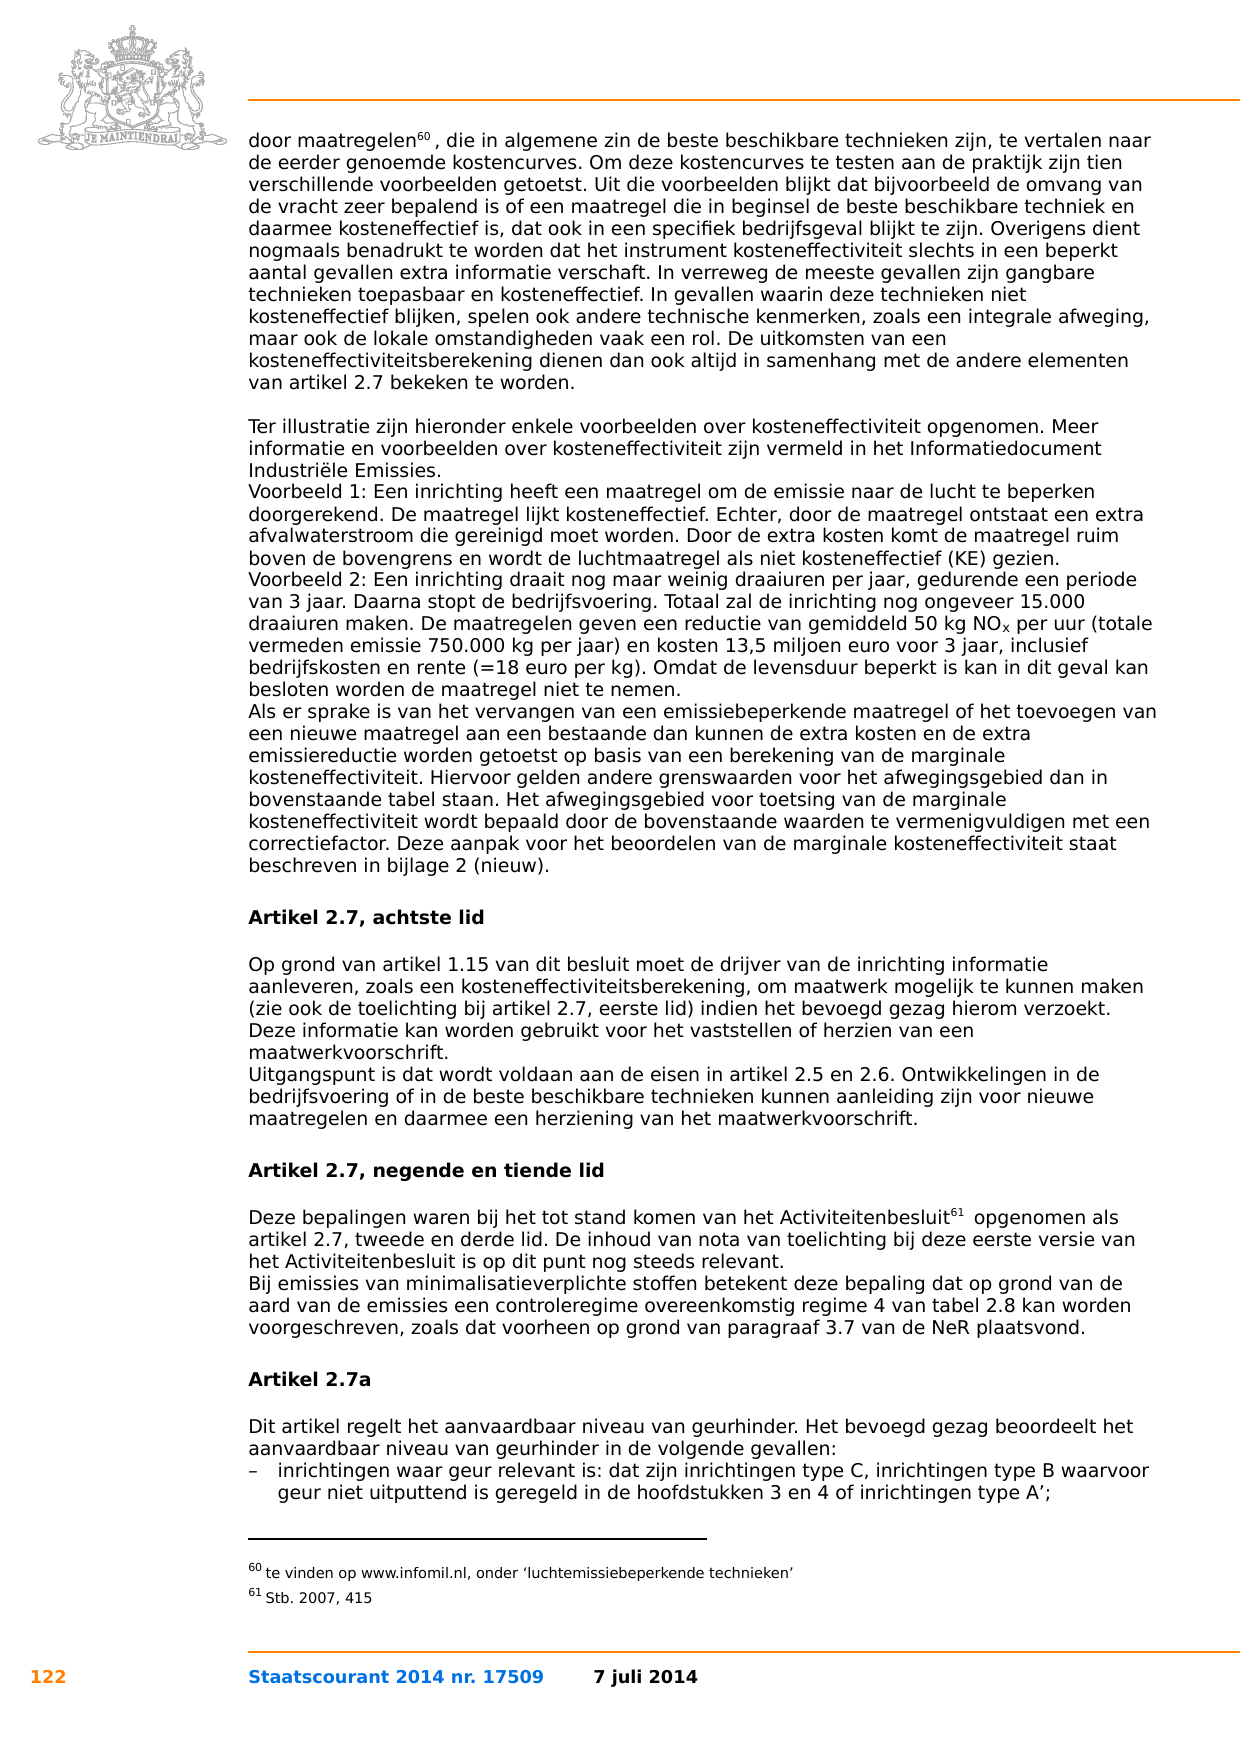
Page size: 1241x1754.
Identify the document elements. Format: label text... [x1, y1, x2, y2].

text Uitgangspunt is dat wordt voldaan aan de eisen in artikel 2.5 en 2.6. Ontwikkelingen in de bedrijfsvoering of in de beste beschikbare technieken kunnen aanleiding zijn voor nieuwe maatregelen en daarmee een herziening van het maatwerkvoorschrift. [248, 1064, 1163, 1130]
text Deze bepalingen waren bij het tot stand komen van het Activiteitenbesluit opgenomen als artikel 2.7, tweede en derde lid. De inhoud van nota van toelichting bij deze eerste versie van het Activiteitenbesluit is op dit punt nog steeds relevant. [248, 1207, 1163, 1273]
picture [38, 25, 227, 150]
text te vinden op www.infomil.nl, onder ‘luchtemissiebeperkende technieken’ [248, 1561, 1163, 1583]
text Dit artikel regelt het aanvaardbaar niveau van geurhinder. Het bevoegd gezag beoordeelt het aanvaardbaar niveau van geurhinder in de volgende gevallen: [248, 1416, 1163, 1460]
text Als er sprake is van het vervangen van een emissiebeperkende maatregel of het toevoegen van een nieuwe maatregel aan een bestaande dan kunnen de extra kosten en de extra emissiereductie worden getoetst op basis van een berekening van de marginale kosteneffectiviteit. Hiervoor gelden andere grenswaarden voor het afwegingsgebied dan in bovenstaande tabel staan. Het afwegingsgebied voor toetsing van de marginale kosteneffectiviteit wordt bepaald door de bovenstaande waarden te vermenigvuldigen met een correctiefactor. Deze aanpak voor het beoordelen van de marginale kosteneffectiviteit staat beschreven in bijlage 2 (nieuw). [248, 701, 1163, 877]
text – inrichtingen waar geur relevant is: dat zijn inrichtingen type C, inrichtingen type B waarvoor geur niet uitputtend is geregeld in de hoofdstukken 3 en 4 of inrichtingen type A’; [248, 1460, 1163, 1504]
text Ter illustratie zijn hieronder enkele voorbeelden over kosteneffectiviteit opgenomen. Meer informatie en voorbeelden over kosteneffectiviteit zijn vermeld in het Informatiedocument Industriële Emissies. [248, 416, 1163, 481]
text Stb. 2007, 415 [248, 1586, 1163, 1608]
text Voorbeeld 1: Een inrichting heeft een maatregel om de emissie naar de lucht te beperken doorgerekend. De maatregel lijkt kosteneffectief. Echter, door de maatregel ontstaat een extra afvalwaterstroom die gereinigd moet worden. Door de extra kosten komt de maatregel ruim boven de bovengrens en wordt de luchtmaatregel als niet kosteneffectief (KE) gezien. [248, 481, 1163, 569]
text Voorbeeld 2: Een inrichting draait nog maar weinig draaiuren per jaar, gedurende een periode van 3 jaar. Daarna stopt de bedrijfsvoering. Totaal zal de inrichting nog ongeveer 15.000 draaiuren maken. De maatregelen geven een reductie van gemiddeld 50 kg NOx per uur (totale vermeden emissie 750.000 kg per jaar) en kosten 13,5 miljoen euro voor 3 jaar, inclusief bedrijfskosten en rente (=18 euro per kg). Omdat de levensduur beperkt is kan in dit geval kan besloten worden de maatregel niet te nemen. [248, 569, 1163, 701]
subtitle Artikel 2.7a [248, 1369, 1163, 1391]
text door maatregelen, die in algemene zin de beste beschikbare technieken zijn, te vertalen naar de eerder genoemde kostencurves. Om deze kostencurves te testen aan de praktijk zijn tien verschillende voorbeelden getoetst. Uit die voorbeelden blijkt dat bijvoorbeeld de omvang van de vracht zeer bepalend is of een maatregel die in beginsel de beste beschikbare techniek en daarmee kosteneffectief is, dat ook in een specifiek bedrijfsgeval blijkt te zijn. Overigens dient nogmaals benadrukt te worden dat het instrument kosteneffectiviteit slechts in een beperkt aantal gevallen extra informatie verschaft. In verreweg de meeste gevallen zijn gangbare technieken toepasbaar en kosteneffectief. In gevallen waarin deze technieken niet kosteneffectief blijken, spelen ook andere technische kenmerken, zoals een integrale afweging, maar ook de lokale omstandigheden vaak een rol. De uitkomsten van een kosteneffectiviteitsberekening dienen dan ook altijd in samenhang met de andere elementen van artikel 2.7 bekeken te worden. [248, 130, 1163, 394]
text Op grond van artikel 1.15 van dit besluit moet de drijver van de inrichting informatie aanleveren, zoals een kosteneffectiviteitsberekening, om maatwerk mogelijk te kunnen maken (zie ook de toelichting bij artikel 2.7, eerste lid) indien het bevoegd gezag hierom verzoekt. Deze informatie kan worden gebruikt voor het vaststellen of herzien van een maatwerkvoorschrift. [248, 954, 1163, 1064]
text Bij emissies van minimalisatieverplichte stoffen betekent deze bepaling dat op grond van de aard van de emissies een controleregime overeenkomstig regime 4 van tabel 2.8 kan worden voorgeschreven, zoals dat voorheen op grond van paragraaf 3.7 van de NeR plaatsvond. [248, 1273, 1163, 1339]
subtitle Artikel 2.7, achtste lid [248, 907, 1163, 929]
subtitle Artikel 2.7, negende en tiende lid [248, 1160, 1163, 1182]
